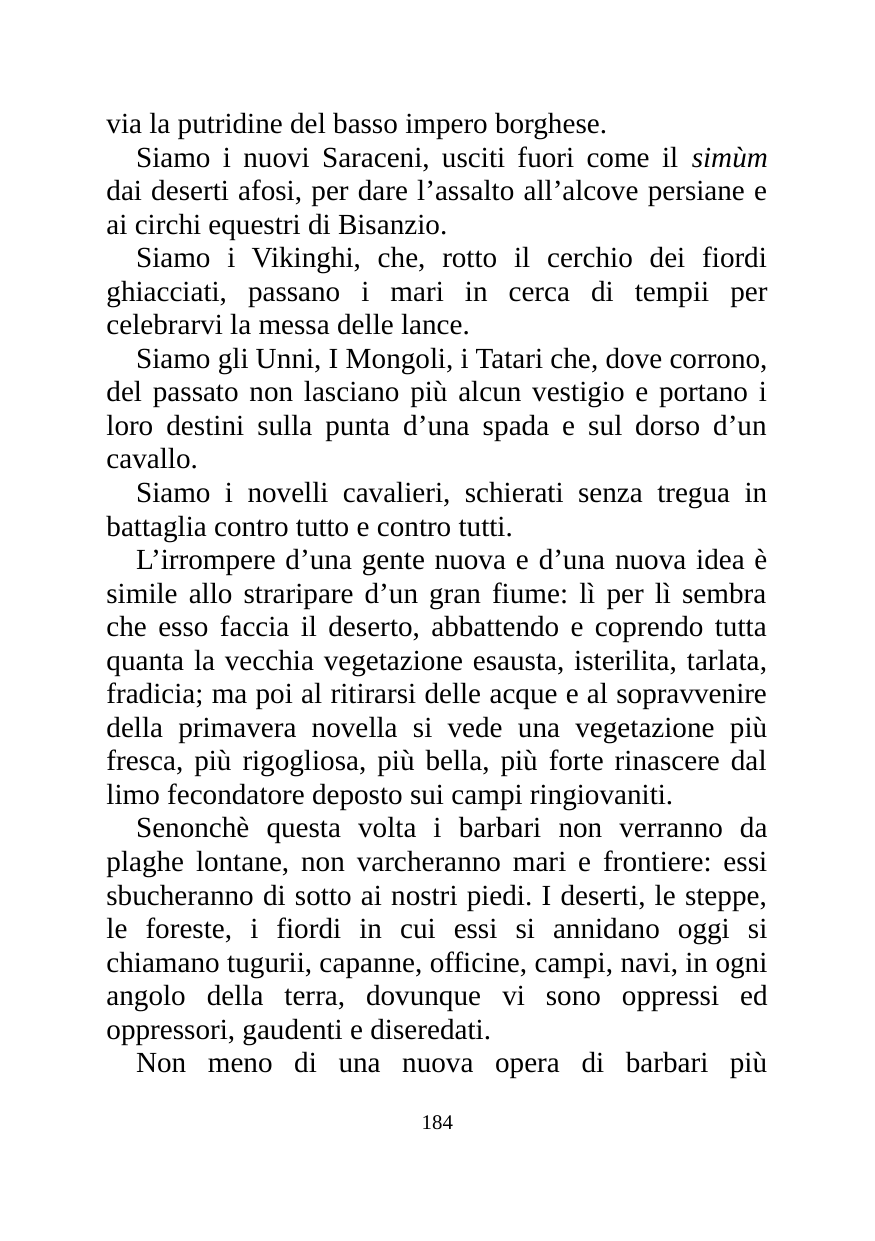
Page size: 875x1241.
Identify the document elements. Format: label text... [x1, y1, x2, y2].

text Siamo i nuovi Saraceni, usciti fuori come il simùm dai deserti afosi, per dare l’assalto all’alcove persiane e ai circhi equestri di Bisanzio. [106, 140, 768, 240]
text via la putridine del basso impero borghese. [106, 106, 768, 140]
text L’irrompere d’una gente nuova e d’una nuova idea è simile allo straripare d’un gran fiume: lì per lì sembra che esso faccia il deserto, abbattendo e coprendo tutta quanta la vecchia vegetazione esausta, isterilita, tarlata, fradicia; ma poi al ritirarsi delle acque e al sopravvenire della primavera novella si vede una vegetazione più fresca, più rigogliosa, più bella, più forte rinascere dal limo fecondatore deposto sui campi ringiovaniti. [106, 542, 768, 811]
text Siamo i Vikinghi, che, rotto il cerchio dei fiordi ghiacciati, passano i mari in cerca di tempii per celebrarvi la messa delle lance. [106, 240, 768, 341]
text Siamo i novelli cavalieri, schierati senza tregua in battaglia contro tutto e contro tutti. [106, 475, 768, 542]
text Siamo gli Unni, I Mongoli, i Tatari che, dove corrono, del passato non lasciano più alcun vestigio e portano i loro destini sulla punta d’una spada e sul dorso d’un cavallo. [106, 341, 768, 475]
text Non meno di una nuova opera di barbari più [106, 1045, 768, 1079]
text Senonchè questa volta i barbari non verranno da plaghe lontane, non varcheranno mari e frontiere: essi sbucheranno di sotto ai nostri piedi. I deserti, le steppe, le foreste, i fiordi in cui essi si annidano oggi si chiamano tugurii, capanne, officine, campi, navi, in ogni angolo della terra, dovunque vi sono oppressi ed oppressori, gaudenti e diseredati. [106, 811, 768, 1045]
